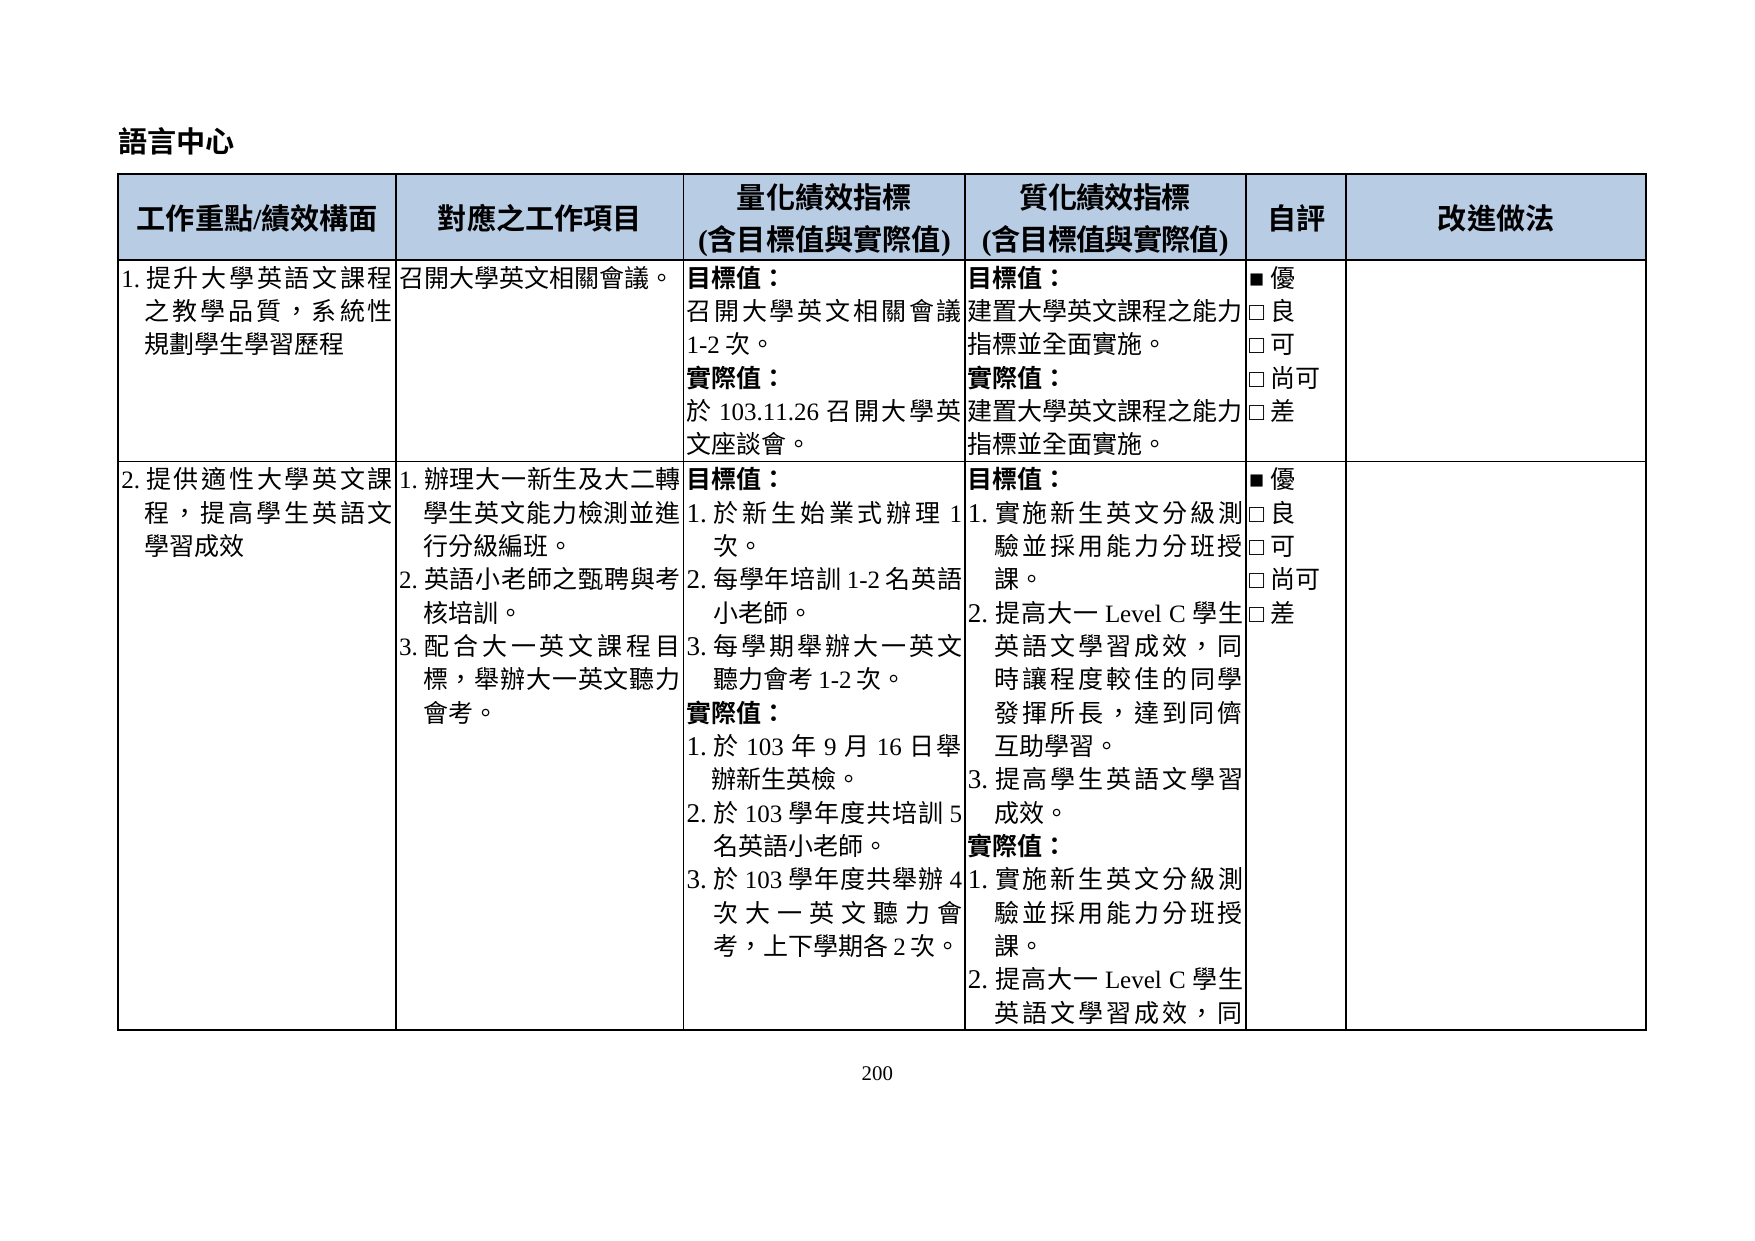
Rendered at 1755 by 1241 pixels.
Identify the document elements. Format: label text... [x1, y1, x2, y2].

table_header 質化績效指標 (含目標值與實際值) [966, 175, 1245, 259]
table_cell 目標值： 實施新生英文分級測驗並採用能力分班授課。 提高大一Level C學生英語文學習成效，同時讓程度較佳的同學發揮所長，達到同儕互助學習。 提高學生英語文學習成效。 實際值： 實施新生英文分級測驗並採用能力分班授課。 提高大一Level C學生英語文學習成效，同 [966, 462, 1245, 1029]
table_header 自評 [1247, 175, 1345, 259]
table_cell [1347, 462, 1645, 1029]
table_cell ■ 優 □ 良 □ 可 □ 尚可 □ 差 [1247, 261, 1345, 461]
table_header 工作重點/績效構面 [119, 175, 395, 259]
table_cell 目標值： 召開大學英文相關會議1-2次。 實際值： 於103.11.26召開大學英文座談會。 [684, 261, 964, 461]
table_cell 辦理大一新生及大二轉學生英文能力檢測並進行分級編班。 英語小老師之甄聘與考核培訓。 配合大一英文課程目標，舉辦大一英文聽力會考。 [397, 462, 683, 1029]
table_cell 目標值： 於新生始業式辦理1次。 每學年培訓1-2名英語小老師。 每學期舉辦大一英文聽力會考1-2次。 實際值： 於103年9月16日舉辦新生英檢。 於103學年度共培訓5名英語小老師。 於103學年度共舉辦4次大一英文聽力會考，上下學期各2次。 [684, 462, 964, 1029]
table_cell 召開大學英文相關會議。 [397, 261, 683, 461]
table_header 量化績效指標 (含目標值與實際值) [684, 175, 964, 259]
table_cell 提供適性大學英文課程，提高學生英語文學習成效 [119, 462, 395, 1029]
table_cell [1347, 261, 1645, 461]
table_header 改進做法 [1347, 175, 1645, 259]
table_cell ■ 優 □ 良 □ 可 □ 尚可 □ 差 [1247, 462, 1345, 1029]
table_header 對應之工作項目 [397, 175, 683, 259]
table_cell 提升大學英語文課程之教學品質，系統性規劃學生學習歷程 [119, 261, 395, 461]
table_cell 目標值： 建置大學英文課程之能力指標並全面實施。 實際值： 建置大學英文課程之能力指標並全面實施。 [966, 261, 1245, 461]
text 語言中心 [118, 118, 1636, 160]
